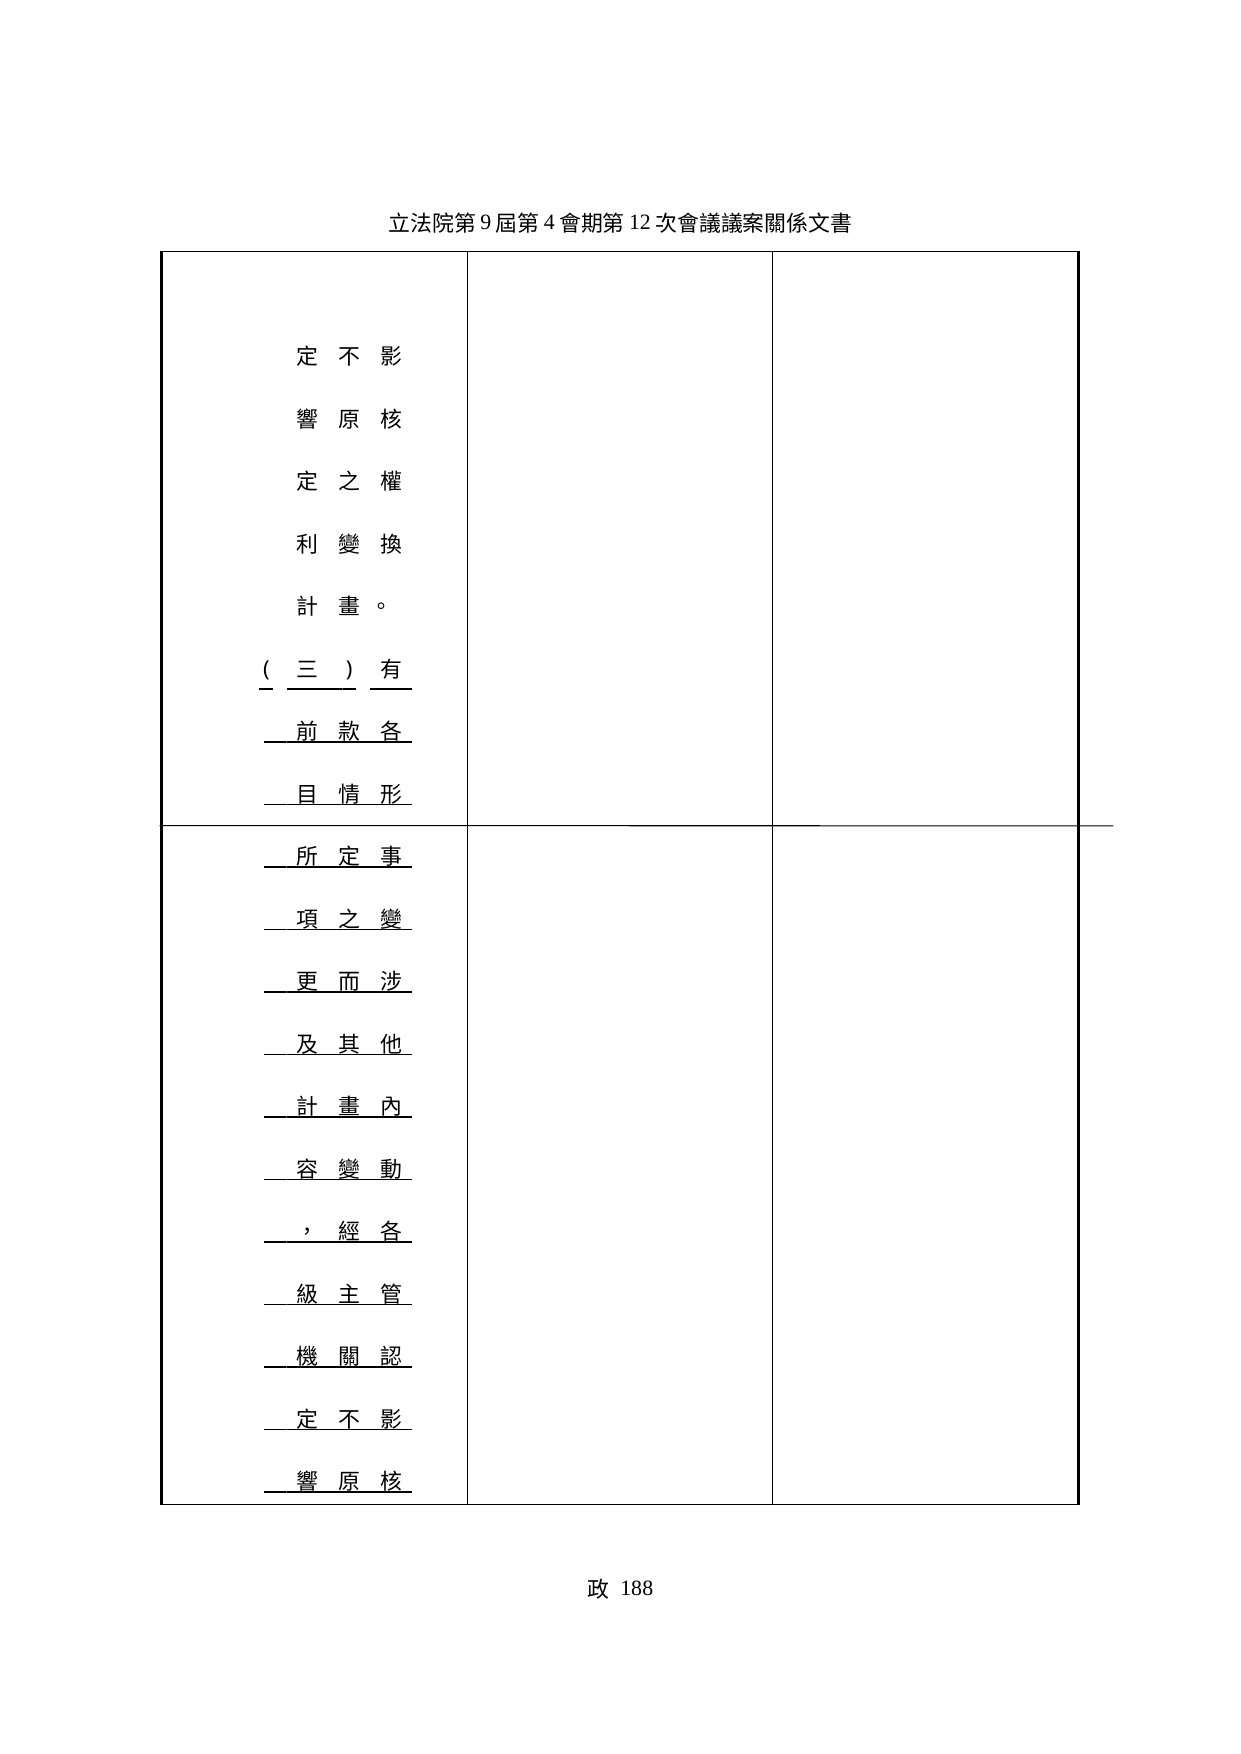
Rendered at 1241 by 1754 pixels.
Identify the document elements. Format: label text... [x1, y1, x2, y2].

table_cell [468, 827, 772, 1504]
table_cell [773, 827, 1077, 1504]
table_cell 所定事項之變更而涉及其他計畫內容變動，經各級主管機關認定不影響原核 [163, 827, 467, 1504]
table_cell [773, 252, 1077, 825]
table_cell 定不影響原核定之權利變換計畫。 (三)有前款各目情形 [163, 252, 467, 825]
table_cell [468, 252, 772, 825]
